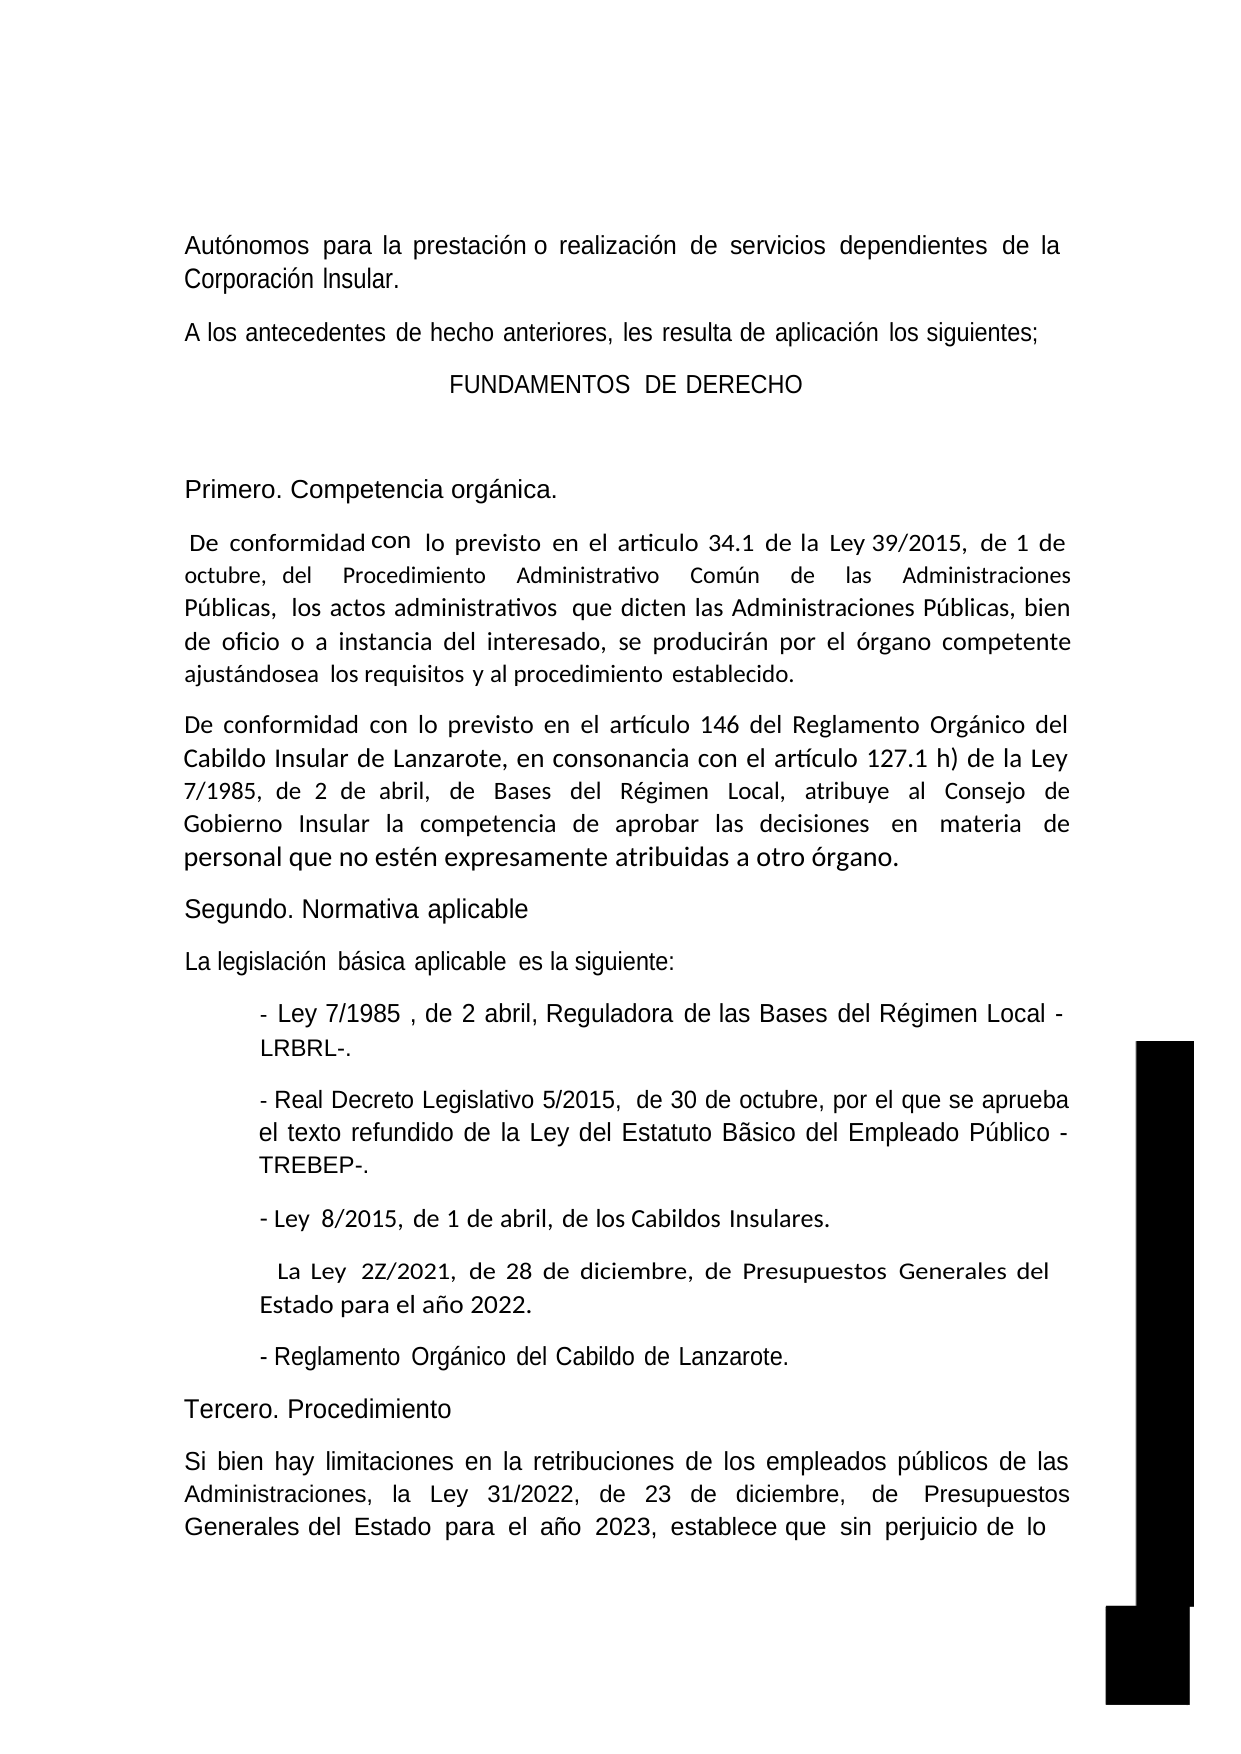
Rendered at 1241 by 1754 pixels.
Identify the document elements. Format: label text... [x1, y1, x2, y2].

text FUNDAMENTOS DE DERECHO [50, 369, 1202, 399]
text A los antecedentes de hecho anteriores, les resulta de aplicación los siguientes; [184, 317, 1217, 347]
picture [1105, 1041, 1194, 1706]
text - Reglamento Orgánico del Cabildo de Lanzarote. [259, 1341, 1105, 1371]
text octubre, del Procedimiento Administrativo Común de las Administraciones Públicas, los actos administrativos que dicten las Administraciones Públicas, bien de oficio o a instancia del interesado, se producirán por el órgano competente ajustándosea los requisitos y al procedimiento establecido. [184, 560, 1072, 689]
subtitle Tercero. Procedimiento [184, 1393, 1105, 1424]
text Primero. Competencia orgánica. [184, 474, 1217, 504]
subtitle Corporación lnsular. [184, 262, 1217, 294]
text De conformidad con lo previsto en el artículo 146 del Reglamento Orgánico del Cabildo Insular de Lanzarote, en consonancia con el artículo 127.1 h) de la Ley 7/1985, de 2 de abril, de Bases del Régimen Local, atribuye al Consejo de Gobierno Insular la competencia de aprobar las decisiones en materia de personal que no estén expresamente atribuidas a otro órgano. [183, 709, 1070, 874]
text [1194, 1288, 1217, 1320]
text - Ley 8/2015, de 1 de abril, de los Cabildos Insulares. [259, 1202, 1105, 1234]
subtitle [1194, 1393, 1217, 1424]
text Estado para el año 2022. [259, 1288, 1105, 1320]
text Autónomos para la prestación o realización de servicios dependientes de la [184, 230, 1217, 260]
list Real Decreto Legislativo 5/2015, de 30 de octubre, por el que se aprueba el texto refundido de la Ley del Estatuto Bãsico del Empleado Público - TREBEP-. [259, 1085, 1070, 1178]
text LRBRL-. [260, 1034, 1217, 1061]
list Ley 7/1985 , de 2 abril, Reguladora de las Bases del Régimen Local - [259, 998, 1217, 1028]
subtitle Segundo. Normativa aplicable [184, 893, 1217, 924]
text La Ley 2Z/2021, de 28 de diciembre, de Presupuestos Generales del [277, 1256, 1105, 1285]
text Si bien hay limitaciones en la retribuciones de los empleados públicos de las Administraciones, la Ley 31/2022, de 23 de diciembre, de Presupuestos Generales del Estado para el año 2023, establece que sin perjuicio de lo [184, 1446, 1070, 1541]
text La legislación básica aplicable es la siguiente: [184, 946, 1217, 976]
text De conformidad lo previsto en el articulo 34.1 de la Ley 39/2015, de 1 de [50, 527, 1204, 557]
